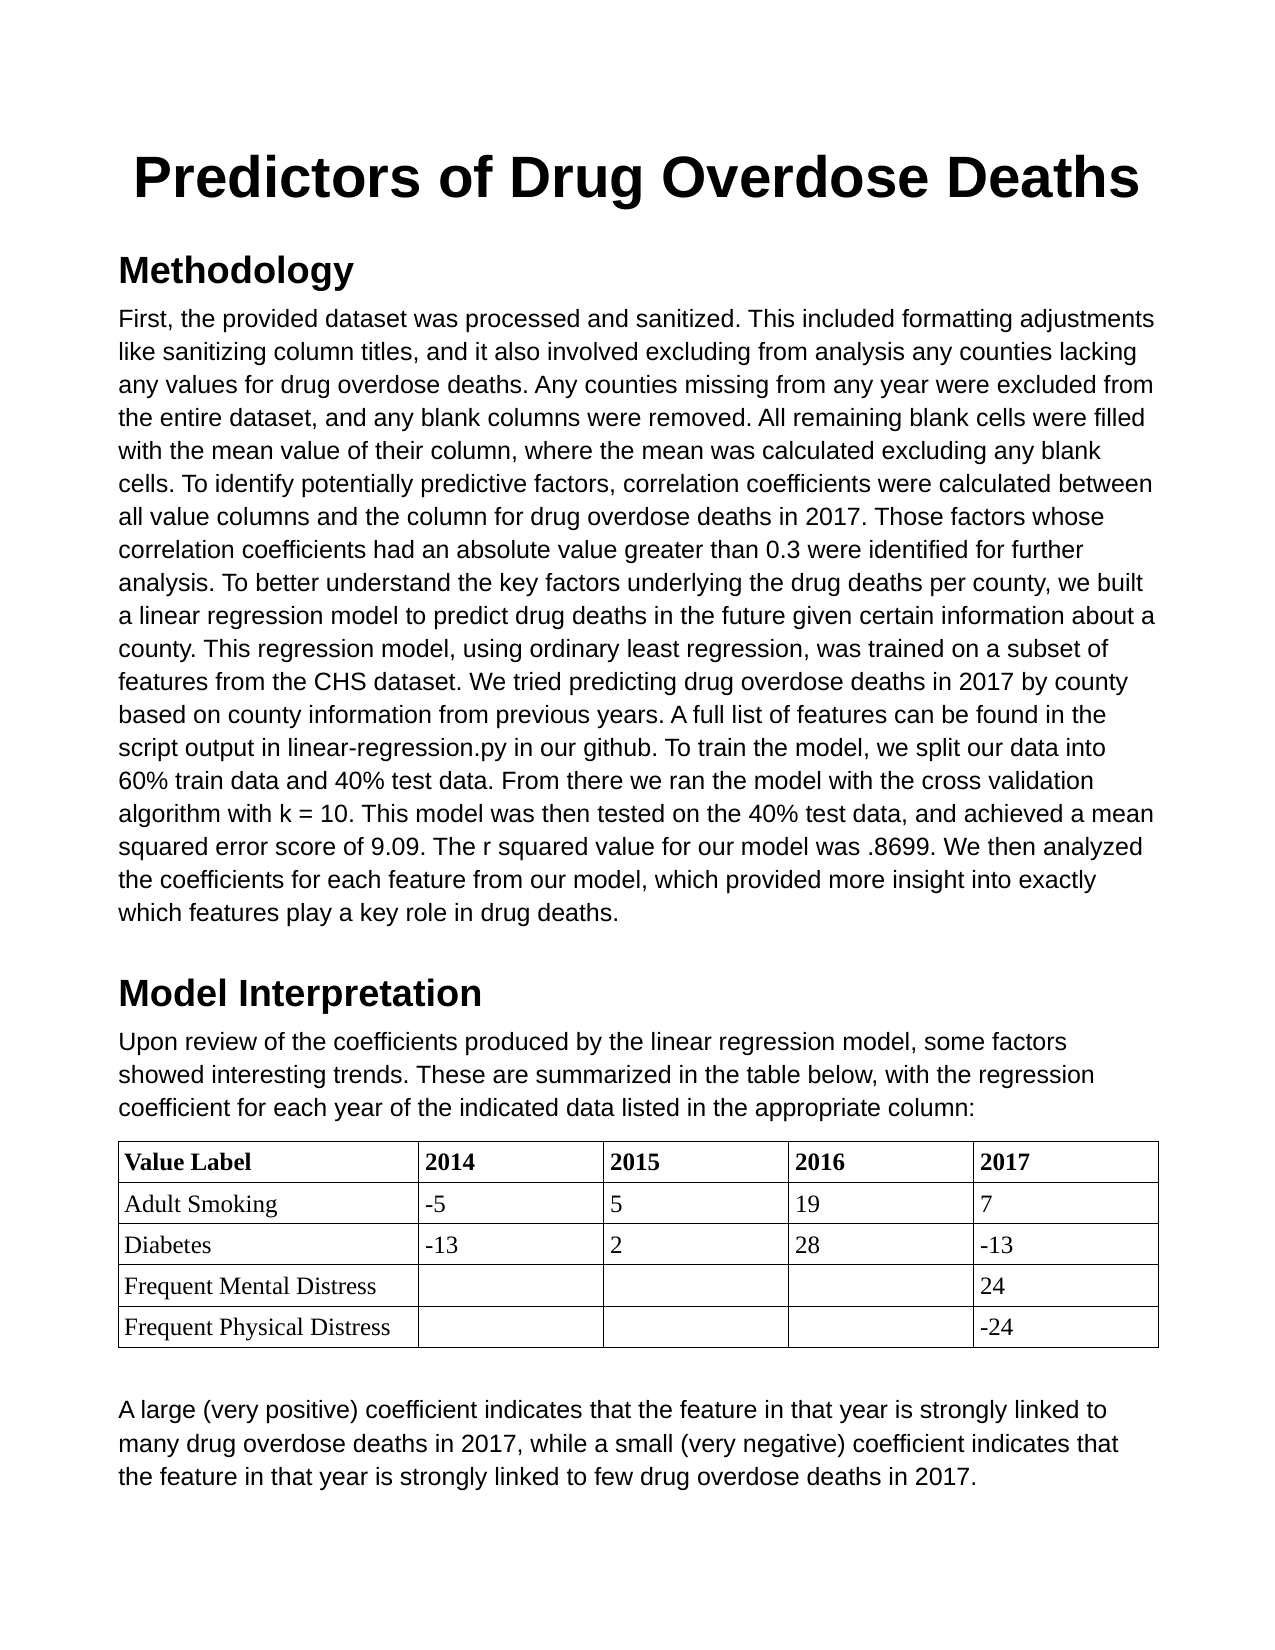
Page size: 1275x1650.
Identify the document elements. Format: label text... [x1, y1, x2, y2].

table_cell -13 [974, 1224, 1158, 1264]
title Predictors of Drug Overdose Deaths [118, 143, 1157, 210]
table_cell Frequent Mental Distress [119, 1265, 418, 1306]
table_cell -5 [419, 1183, 603, 1223]
table_cell Adult Smoking [119, 1183, 418, 1223]
table_cell Diabetes [119, 1224, 418, 1264]
table_cell [604, 1307, 788, 1347]
table_cell -24 [974, 1307, 1158, 1347]
subtitle Methodology [118, 248, 1157, 291]
table_header 2017 [974, 1142, 1158, 1182]
table_cell 19 [789, 1183, 973, 1223]
text Upon review of the coefficients produced by the linear regression model, some factors showed interesting trends. These are summarized in the table below, with the regression coefficient for each year of the indicated data listed in the appropriate column: [118, 1027, 1157, 1122]
table_cell [419, 1265, 603, 1306]
table_header 2014 [419, 1142, 603, 1182]
table_cell [419, 1307, 603, 1347]
table_cell [789, 1265, 973, 1306]
subtitle Model Interpretation [118, 971, 1157, 1014]
table_cell [789, 1307, 973, 1347]
table_cell 2 [604, 1224, 788, 1264]
table_cell -13 [419, 1224, 603, 1264]
table_header 2016 [789, 1142, 973, 1182]
table_cell 5 [604, 1183, 788, 1223]
table_cell 24 [974, 1265, 1158, 1306]
text A large (very positive) coefficient indicates that the feature in that year is strongly linked to many drug overdose deaths in 2017, while a small (very negative) coefficient indicates that the feature in that year is strongly linked to few drug overdose deaths in 2017. [118, 1396, 1157, 1490]
table_header 2015 [604, 1142, 788, 1182]
table_cell 28 [789, 1224, 973, 1264]
table_header Value Label [119, 1142, 418, 1182]
table_cell [604, 1265, 788, 1306]
table_cell 7 [974, 1183, 1158, 1223]
text First, the provided dataset was processed and sanitized. This included formatting adjustments like sanitizing column titles, and it also involved excluding from analysis any counties lacking any values for drug overdose deaths. Any counties missing from any year were excluded from the entire dataset, and any blank columns were removed. All remaining blank cells were filled with the mean value of their column, where the mean was calculated excluding any blank cells. To identify potentially predictive factors, correlation coefficients were calculated between all value columns and the column for drug overdose deaths in 2017. Those factors whose correlation coefficients had an absolute value greater than 0.3 were identified for further analysis. To better understand the key factors underlying the drug deaths per county, we built a linear regression model to predict drug deaths in the future given certain information about a county. This regression model, using ordinary least regression, was trained on a subset of features from the CHS dataset. We tried predicting drug overdose deaths in 2017 by county based on county information from previous years. A full list of features can be found in the script output in linear-regression.py in our github. To train the model, we split our data into 60% train data and 40% test data. From there we ran the model with the cross validation algorithm with k = 10. This model was then tested on the 40% test data, and achieved a mean squared error score of 9.09. The r squared value for our model was .8699. We then analyzed the coefficients for each feature from our model, which provided more insight into exactly which features play a key role in drug deaths. [118, 304, 1157, 927]
table_cell Frequent Physical Distress [119, 1307, 418, 1347]
